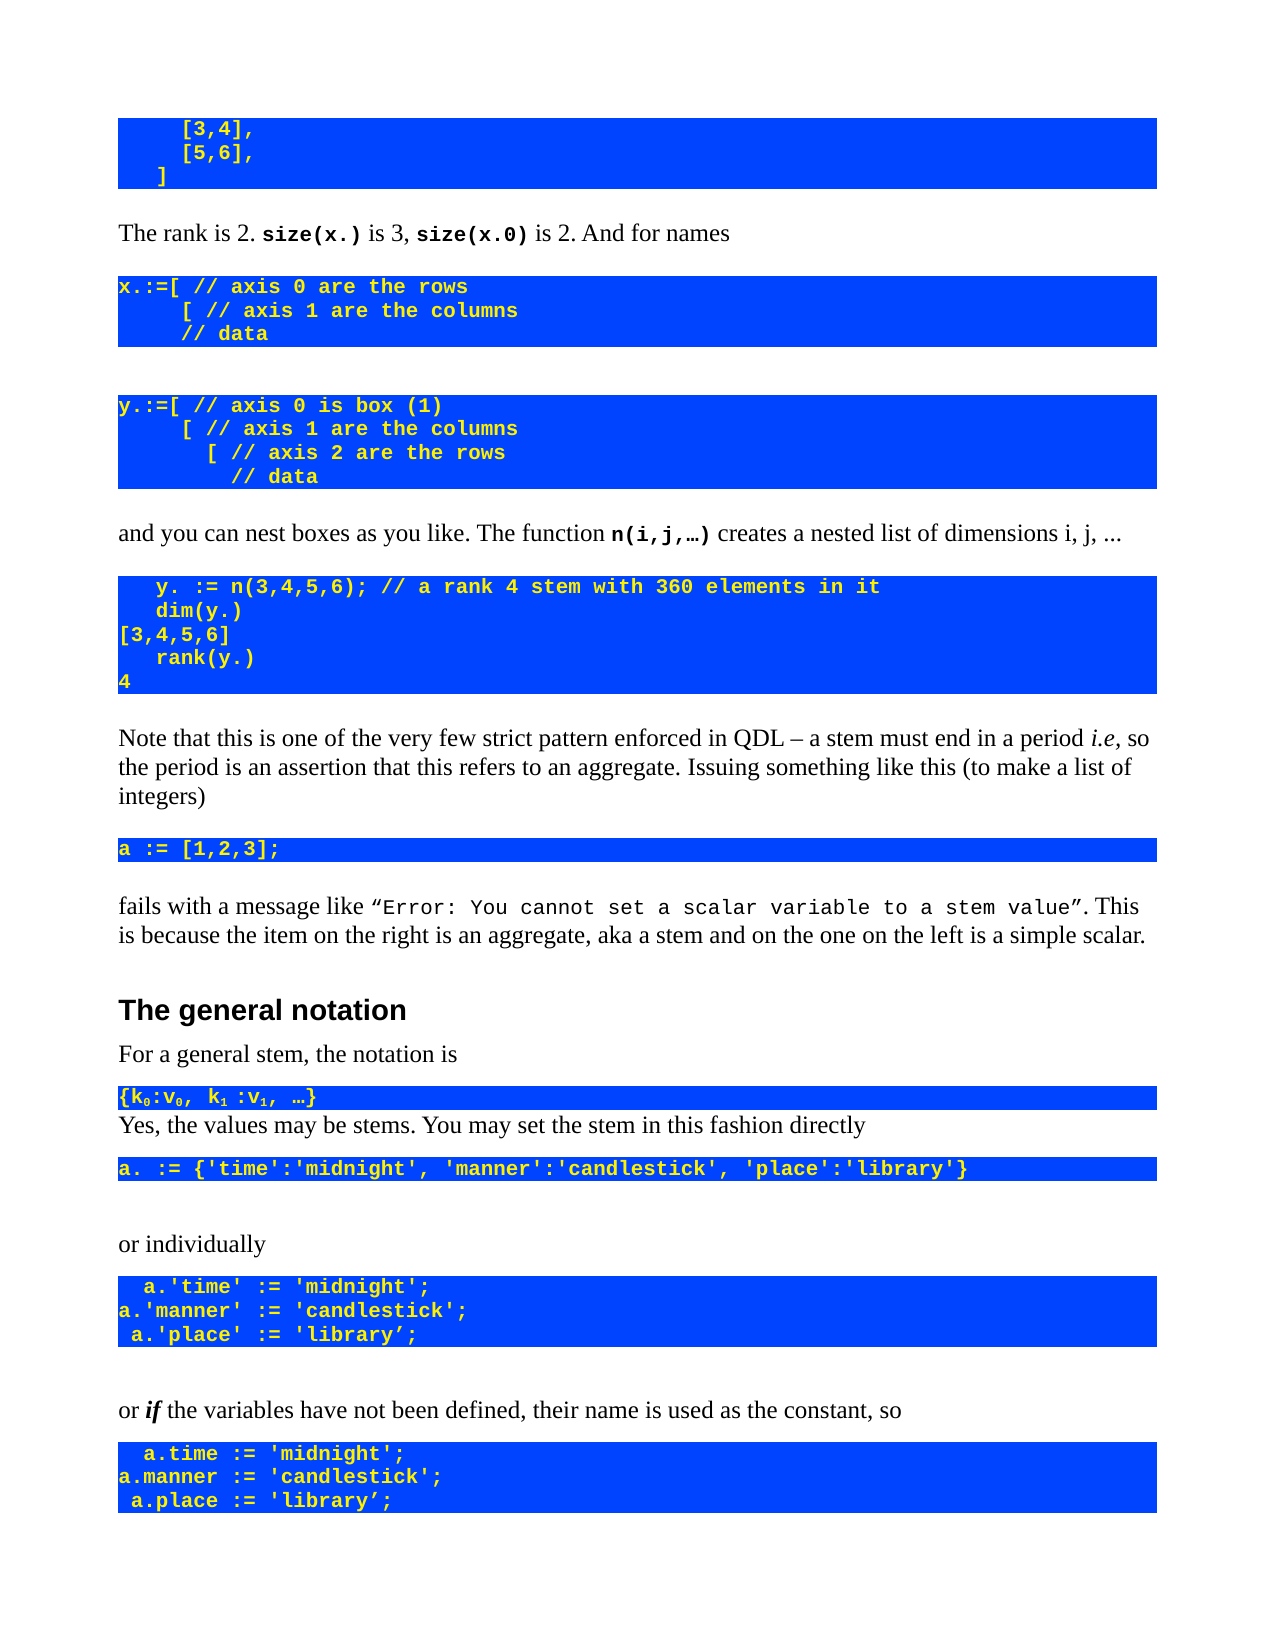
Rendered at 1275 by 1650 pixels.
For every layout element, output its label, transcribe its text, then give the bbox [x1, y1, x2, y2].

text // data [118, 466, 1157, 489]
text dim(y.) [118, 600, 1157, 624]
text or individually [118, 1229, 1157, 1257]
text For a general stem, the notation is [118, 1039, 1157, 1067]
text or if the variables have not been defined, their name is used as the constant, so [118, 1395, 1157, 1424]
text a.place := 'library’; [118, 1490, 1157, 1513]
text fails with a message like “Error: You cannot set a scalar variable to a stem value”. This is because the item on the right is an aggregate, aka a stem and on the one on the left is a simple scalar. [118, 891, 1157, 949]
text a.'place' := 'library’; [118, 1324, 1157, 1347]
text a.'time' := 'midnight'; [118, 1276, 1157, 1300]
text [ // axis 1 are the columns [118, 418, 1157, 442]
text 4 [118, 671, 1157, 694]
text a.time := 'midnight'; [118, 1442, 1157, 1466]
text [3,4,5,6] [118, 624, 1157, 647]
text Note that this is one of the very few strict pattern enforced in QDL – a stem must end in a period i.e, so the period is an assertion that this refers to an aggregate. Issuing something like this (to make a list of integers) [118, 723, 1157, 809]
text The rank is 2. size(x.) is 3, size(x.0) is 2. And for names [118, 218, 1157, 247]
subtitle The general notation [118, 992, 1157, 1026]
text y. := n(3,4,5,6); // a rank 4 stem with 360 elements in it [118, 576, 1157, 600]
text y.:=[ // axis 0 is box (1) [118, 395, 1157, 418]
text [5,6], [118, 142, 1157, 165]
text [ // axis 1 are the columns [118, 300, 1157, 323]
text a.manner := 'candlestick'; [118, 1466, 1157, 1490]
text {k0:v0, k1 :v1, …} [118, 1086, 1157, 1110]
text a.'manner' := 'candlestick'; [118, 1300, 1157, 1324]
text // data [118, 323, 1157, 347]
text and you can nest boxes as you like. The function n(i,j,…) creates a nested list of dimensions i, j, ... [118, 518, 1157, 548]
text Yes, the values may be stems. You may set the stem in this fashion directly [118, 1110, 1157, 1139]
text ] [118, 165, 1157, 189]
text [3,4], [118, 118, 1157, 142]
text a := [1,2,3]; [118, 838, 1157, 862]
text rank(y.) [118, 647, 1157, 671]
text x.:=[ // axis 0 are the rows [118, 276, 1157, 300]
text [ // axis 2 are the rows [118, 442, 1157, 466]
text a. := {'time':'midnight', 'manner':'candlestick', 'place':'library'} [118, 1157, 1157, 1181]
